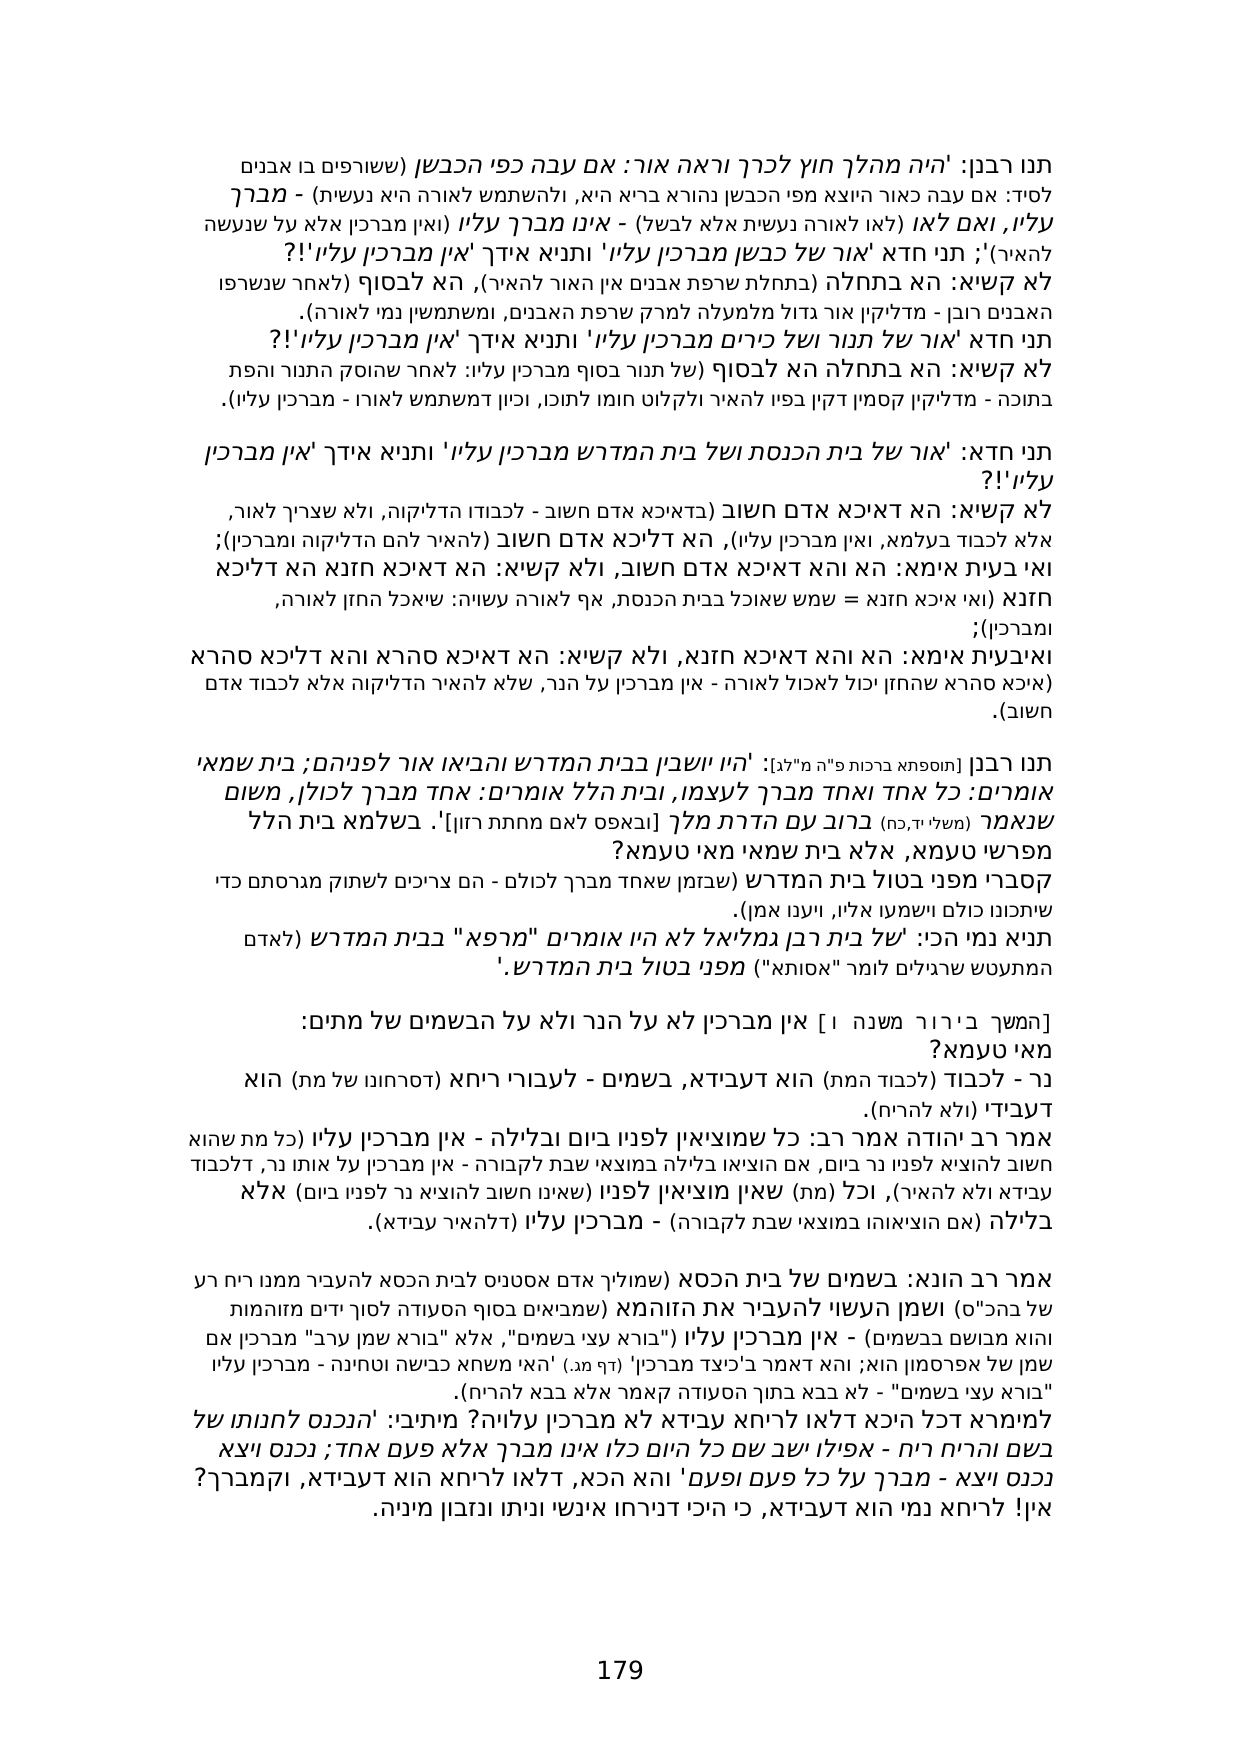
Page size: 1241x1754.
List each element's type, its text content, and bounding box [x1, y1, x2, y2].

text קסברי מפני בטול בית המדרש (שבזמן שאחד מברך לכולם - הם צריכים לשתוק מגרסתם כדי שיתכונו כולם וישמעו אליו, ויענו אמן). [187, 865, 1053, 923]
text לא קשיא: הא בתחלה הא לבסוף (של תנור בסוף מברכין עליו: לאחר שהוסק התנור והפת בתוכה - מדליקין קסמין דקין בפיו להאיר ולקלוט חומו לתוכו, וכיון דמשתמש לאורו - מברכין עליו). [187, 354, 1053, 413]
text [המשך בירור משנה ו] אין מברכין לא על הנר ולא על הבשמים של מתים: [187, 1006, 1053, 1035]
text למימרא דכל היכא דלאו לריחא עבידא לא מברכין עלויה? מיתיבי: 'הנכנס לחנותו של בשם והריח ריח - אפילו ישב שם כל היום כלו אינו מברך אלא פעם אחד; נכנס ויצא נכנס ויצא - מברך על כל פעם ופעם' והא הכא, דלאו לריחא הוא דעבידא, וקמברך? [187, 1405, 1053, 1493]
text לא קשיא: הא דאיכא אדם חשוב (בדאיכא אדם חשוב - לכבודו הדליקוה, ולא שצריך לאור, אלא לכבוד בעלמא, ואין מברכין עליו), הא דליכא אדם חשוב (להאיר להם הדליקוה ומברכין); [187, 495, 1053, 554]
text נר - לכבוד (לכבוד המת) הוא דעבידא, בשמים - לעבורי ריחא (דסרחונו של מת) הוא דעבידי (ולא להריח). [187, 1064, 1053, 1123]
text אמר רב יהודה אמר רב: כל שמוציאין לפניו ביום ובלילה - אין מברכין עליו (כל מת שהוא חשוב להוציא לפניו נר ביום, אם הוציאו בלילה במוצאי שבת לקבורה - אין מברכין על אותו נר, דלכבוד עבידא ולא להאיר), וכל (מת) שאין מוציאין לפניו (שאינו חשוב להוציא נר לפניו ביום) אלא בלילה (אם הוציאוהו במוצאי שבת לקבורה) - מברכין עליו (דלהאיר עבידא). [187, 1123, 1053, 1235]
text תניא נמי הכי: 'של בית רבן גמליאל לא היו אומרים "מרפא" בבית המדרש (לאדם המתעטש שרגילים לומר "אסותא") מפני בטול בית המדרש.' [187, 923, 1053, 982]
text אין! לריחא נמי הוא דעבידא, כי היכי דנירחו אינשי וניתו ונזבון מיניה. [187, 1493, 1053, 1522]
text אמר רב הונא: בשמים של בית הכסא (שמוליך אדם אסטניס לבית הכסא להעביר ממנו ריח רע של בהכ"ס) ושמן העשוי להעביר את הזוהמא (שמביאים בסוף הסעודה לסוך ידים מזוהמות והוא מבושם בבשמים) - אין מברכין עליו ("בורא עצי בשמים", אלא "בורא שמן ערב" מברכין אם שמן של אפרסמון הוא; והא דאמר ב'כיצד מברכין' (דף מג.) 'האי משחא כבישה וטחינה - מברכין עליו "בורא עצי בשמים" - לא בבא בתוך הסעודה קאמר אלא בבא להריח). [187, 1264, 1053, 1405]
text ואיבעית אימא: הא והא דאיכא חזנא, ולא קשיא: הא דאיכא סהרא והא דליכא סהרא (איכא סהרא שהחזן יכול לאכול לאורה - אין מברכין על הנר, שלא להאיר הדליקוה אלא לכבוד אדם חשוב). [187, 641, 1053, 724]
text תנו רבנן [תוספתא ברכות פ"ה מ"לג]: 'היו יושבין בבית המדרש והביאו אור לפניהם; בית שמאי אומרים: כל אחד ואחד מברך לעצמו, ובית הלל אומרים: אחד מברך לכולן, משום שנאמר (משלי יד,כח) ברוב עם הדרת מלך [ובאפס לאם מחתת רזון]'. בשלמא בית הלל מפרשי טעמא, אלא בית שמאי מאי טעמא? [187, 748, 1053, 865]
text לא קשיא: הא בתחלה (בתחלת שרפת אבנים אין האור להאיר), הא לבסוף (לאחר שנשרפו האבנים רובן - מדליקין אור גדול מלמעלה למרק שרפת האבנים, ומשתמשין נמי לאורה). [187, 267, 1053, 325]
text תנו רבנן: 'היה מהלך חוץ לכרך וראה אור: אם עבה כפי הכבשן (ששורפים בו אבנים לסיד: אם עבה כאור היוצא מפי הכבשן נהורא בריא היא, ולהשתמש לאורה היא נעשית) - מברך עליו, ואם לאו (לאו לאורה נעשית אלא לבשל) - אינו מברך עליו (ואין מברכין אלא על שנעשה להאיר)'; תני חדא 'אור של כבשן מברכין עליו' ותניא אידך 'אין מברכין עליו'!? [187, 150, 1053, 267]
text תני חדא: 'אור של בית הכנסת ושל בית המדרש מברכין עליו' ותניא אידך 'אין מברכין עליו'!? [187, 437, 1053, 495]
text ואי בעית אימא: הא והא דאיכא אדם חשוב, ולא קשיא: הא דאיכא חזנא הא דליכא חזנא (ואי איכא חזנא = שמש שאוכל בבית הכנסת, אף לאורה עשויה: שיאכל החזן לאורה, ומברכין); [187, 554, 1053, 641]
text מאי טעמא? [187, 1035, 1053, 1064]
text תני חדא 'אור של תנור ושל כירים מברכין עליו' ותניא אידך 'אין מברכין עליו'!? [187, 325, 1053, 354]
